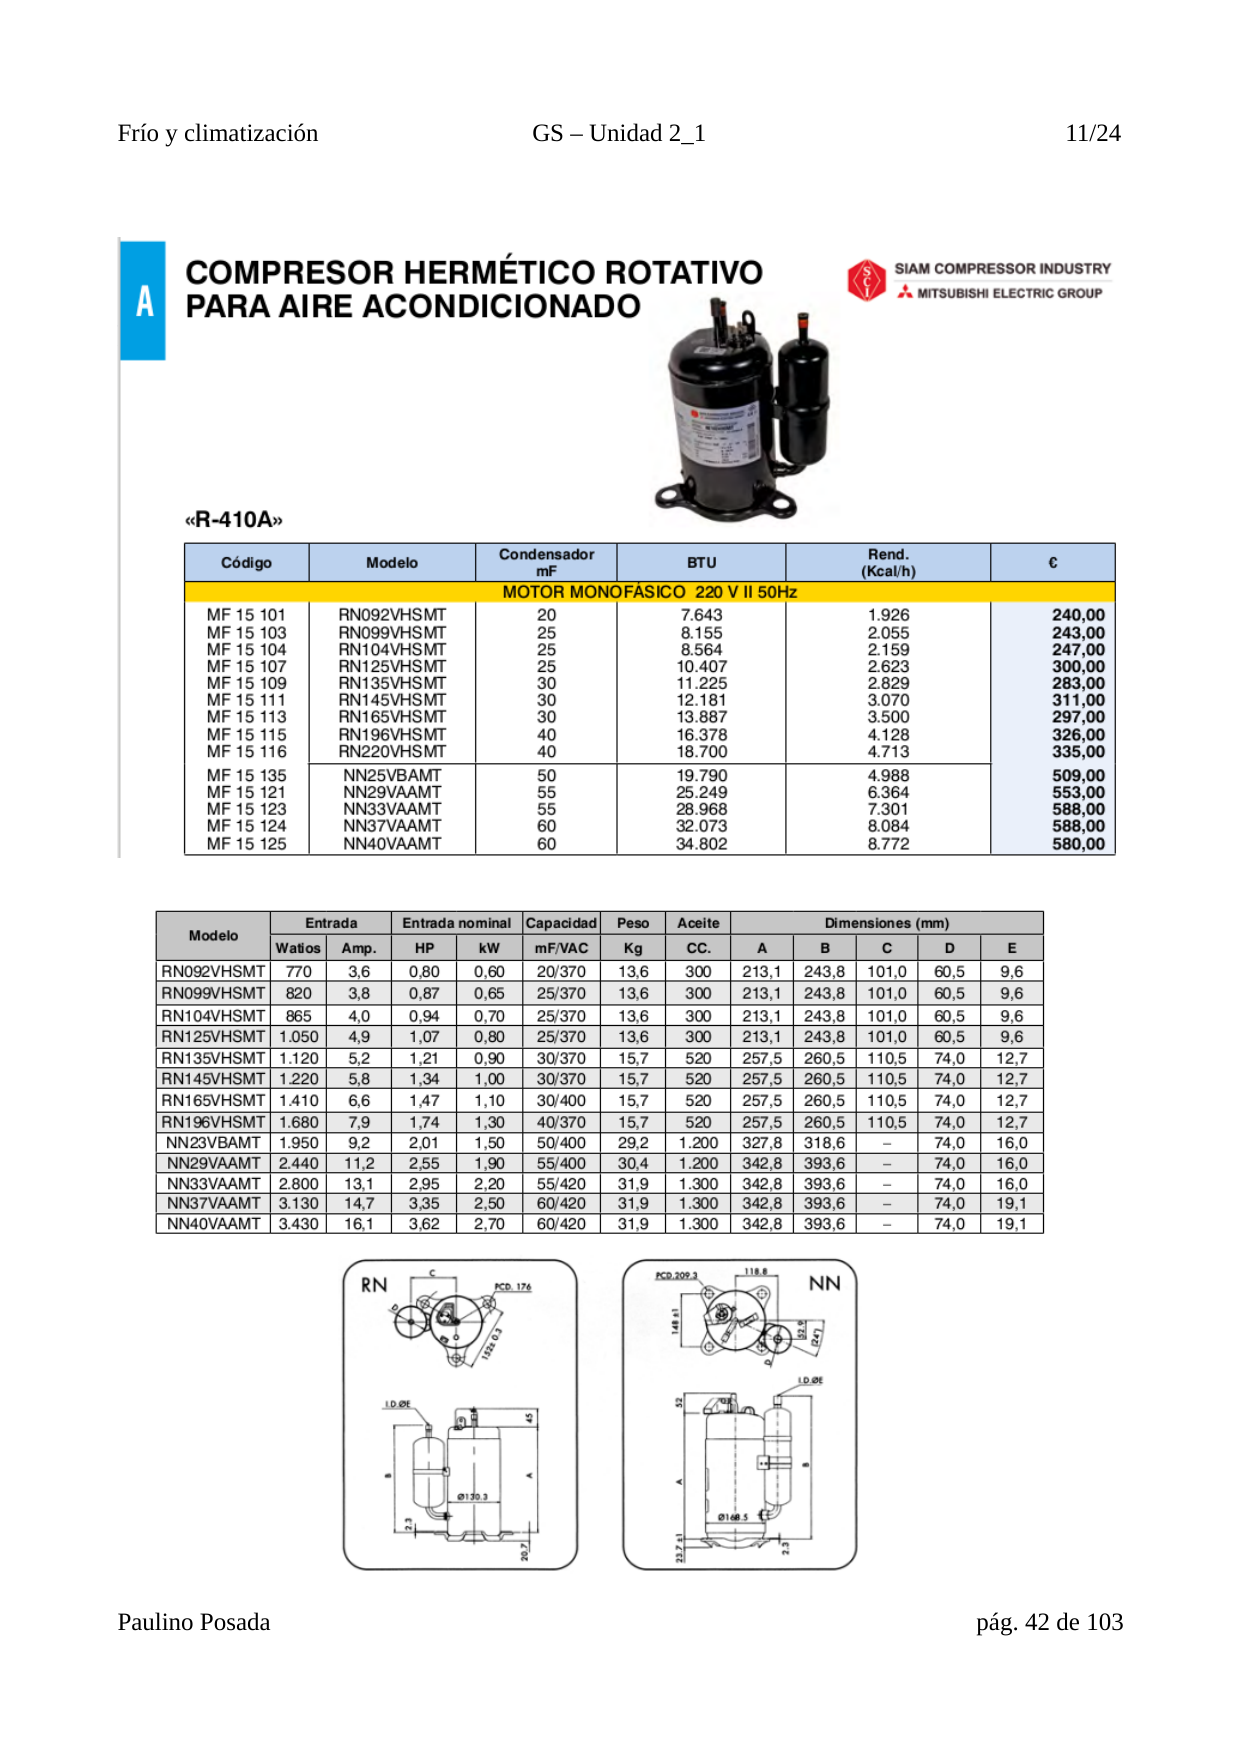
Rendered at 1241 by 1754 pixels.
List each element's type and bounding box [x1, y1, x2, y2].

picture [150, 904, 1051, 1574]
picture [117, 237, 1122, 858]
